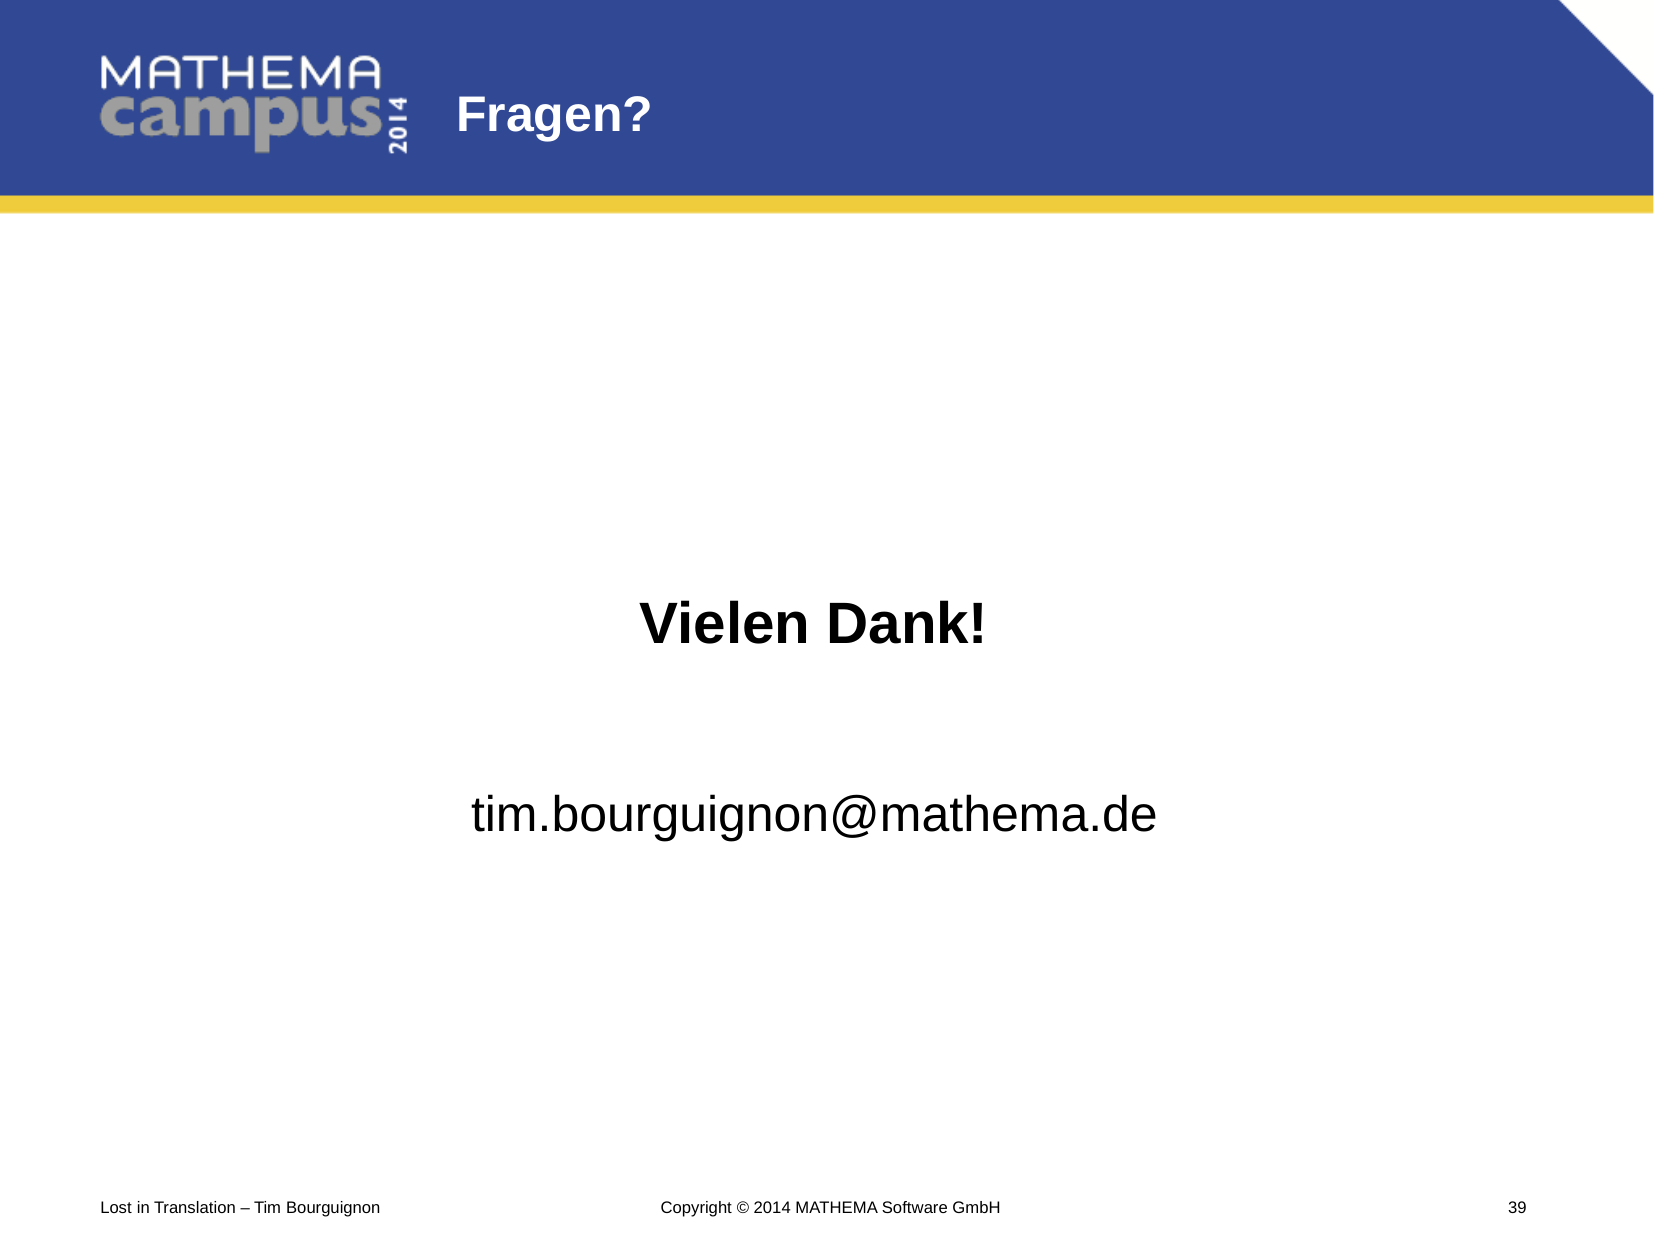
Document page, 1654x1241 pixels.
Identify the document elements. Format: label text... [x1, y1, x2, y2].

title Fragen? [456, 68, 1528, 160]
picture [0, 0, 1654, 217]
subtitle Vielen Dank! tim.bourguignon@mathema.de [101, 295, 1528, 1139]
